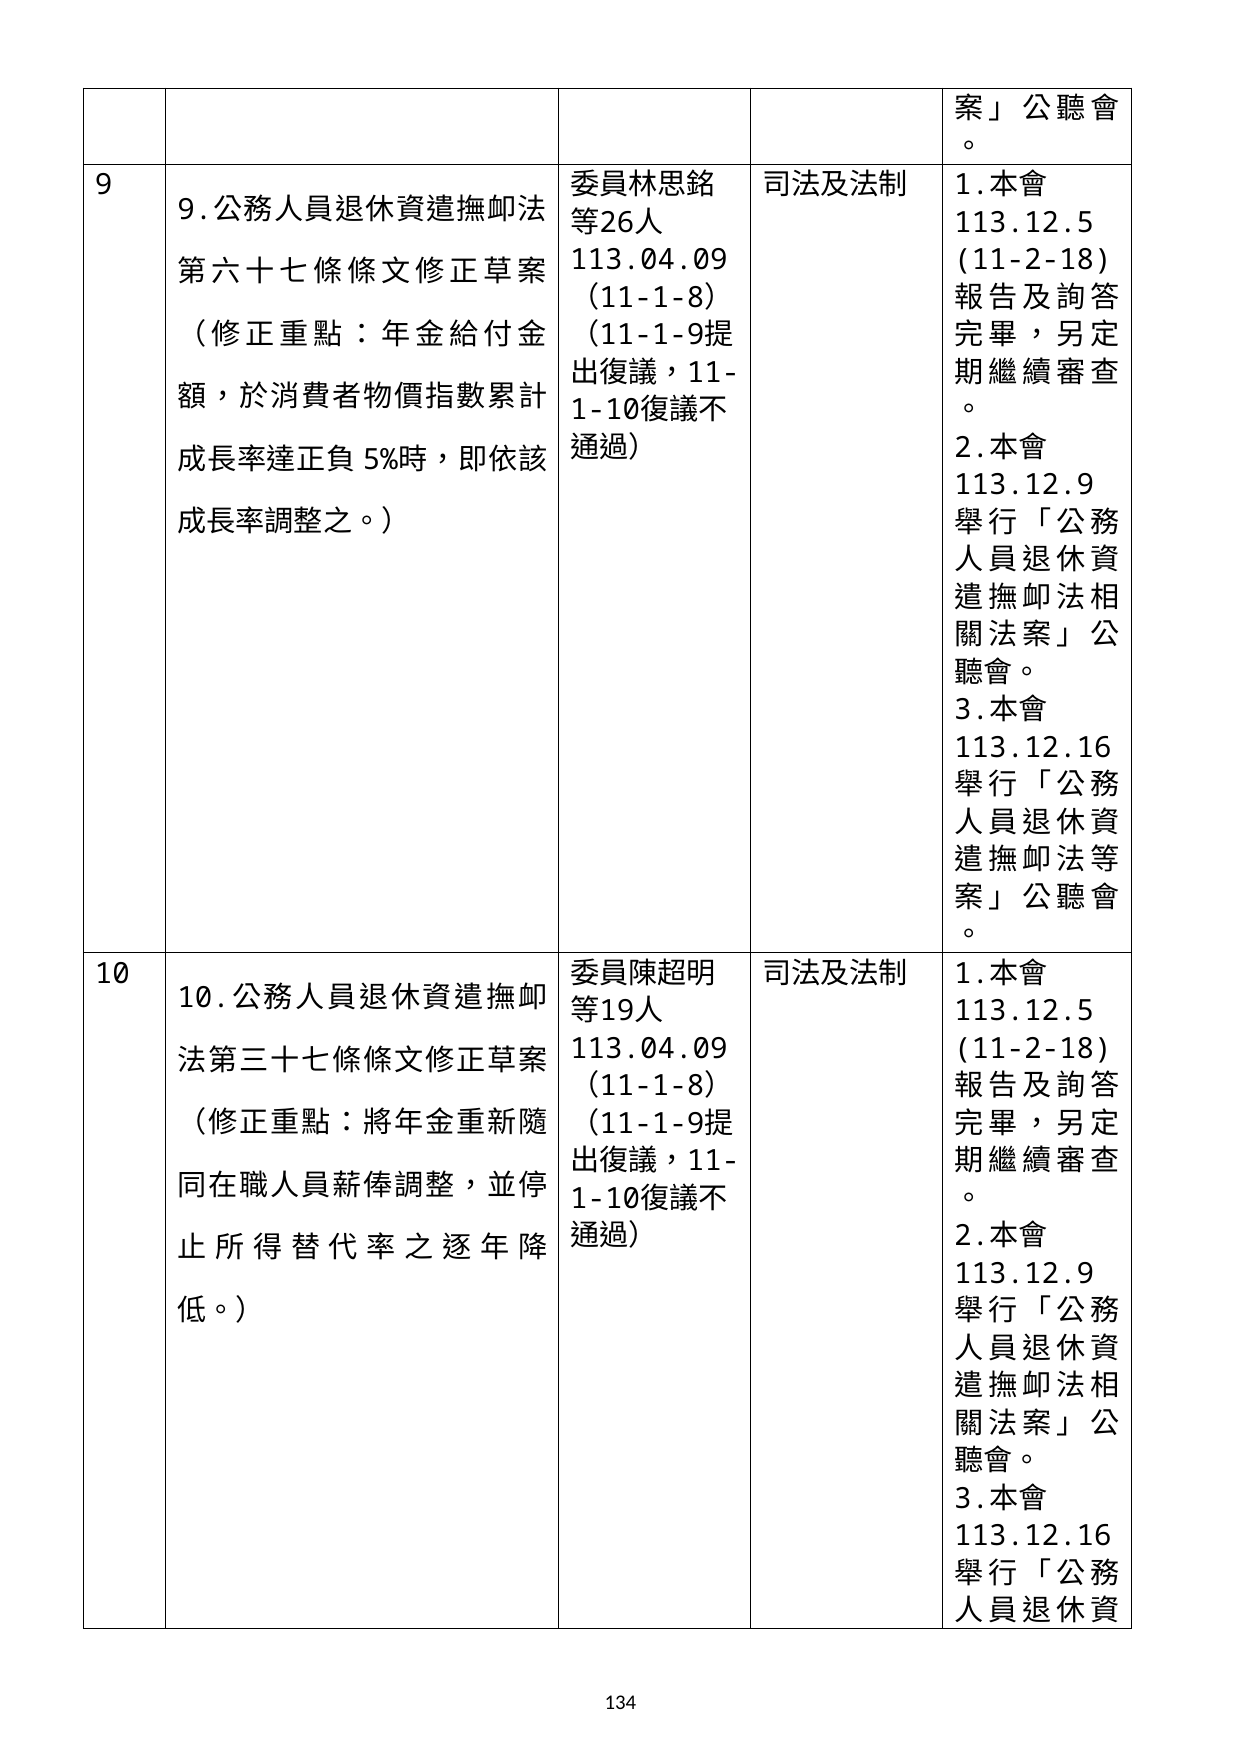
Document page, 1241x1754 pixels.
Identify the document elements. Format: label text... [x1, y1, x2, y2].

table_cell 10.公務人員退休資遣撫卹法第三十七條條文修正草案（修正重點：將年金重新隨同在職人員薪俸調整，並停止所得替代率之逐年降低。） [166, 953, 558, 1628]
table_cell [166, 89, 558, 164]
table_cell [751, 89, 942, 164]
table_cell 10 [84, 953, 165, 1628]
table_cell 1.本會 113.12.5 (11-2-18)報告及詢答完畢，另定期繼續審查。 2.本會 113.12.9舉行「公務人員退休資遣撫卹法相關法案」公聽會。 3.本會 113.12.16舉行「公務人員退休資 [943, 953, 1131, 1628]
table_cell 9.公務人員退休資遣撫卹法第六十七條條文修正草案（修正重點：年金給付金額，於消費者物價指數累計成長率達正負5%時，即依該成長率調整之。） [166, 165, 558, 952]
table_cell 9 [84, 165, 165, 952]
table_cell 委員林思銘 等26人 113.04.09 （11-1-8）（11-1-9提出復議，11-1-10復議不通過） [559, 165, 750, 952]
table_cell 司法及法制 [751, 953, 942, 1628]
table_cell [559, 89, 750, 164]
table_cell [84, 89, 165, 164]
table_cell 委員陳超明 等19人 113.04.09 （11-1-8）（11-1-9提出復議，11-1-10復議不通過） [559, 953, 750, 1628]
table_cell 案」公聽會。 [943, 89, 1131, 164]
table_cell 1.本會 113.12.5 (11-2-18)報告及詢答完畢，另定期繼續審查。 2.本會 113.12.9舉行「公務人員退休資遣撫卹法相關法案」公聽會。 3.本會 113.12.16舉行「公務人員退休資遣撫卹法等案」公聽會。 [943, 165, 1131, 952]
table_cell 司法及法制 [751, 165, 942, 952]
